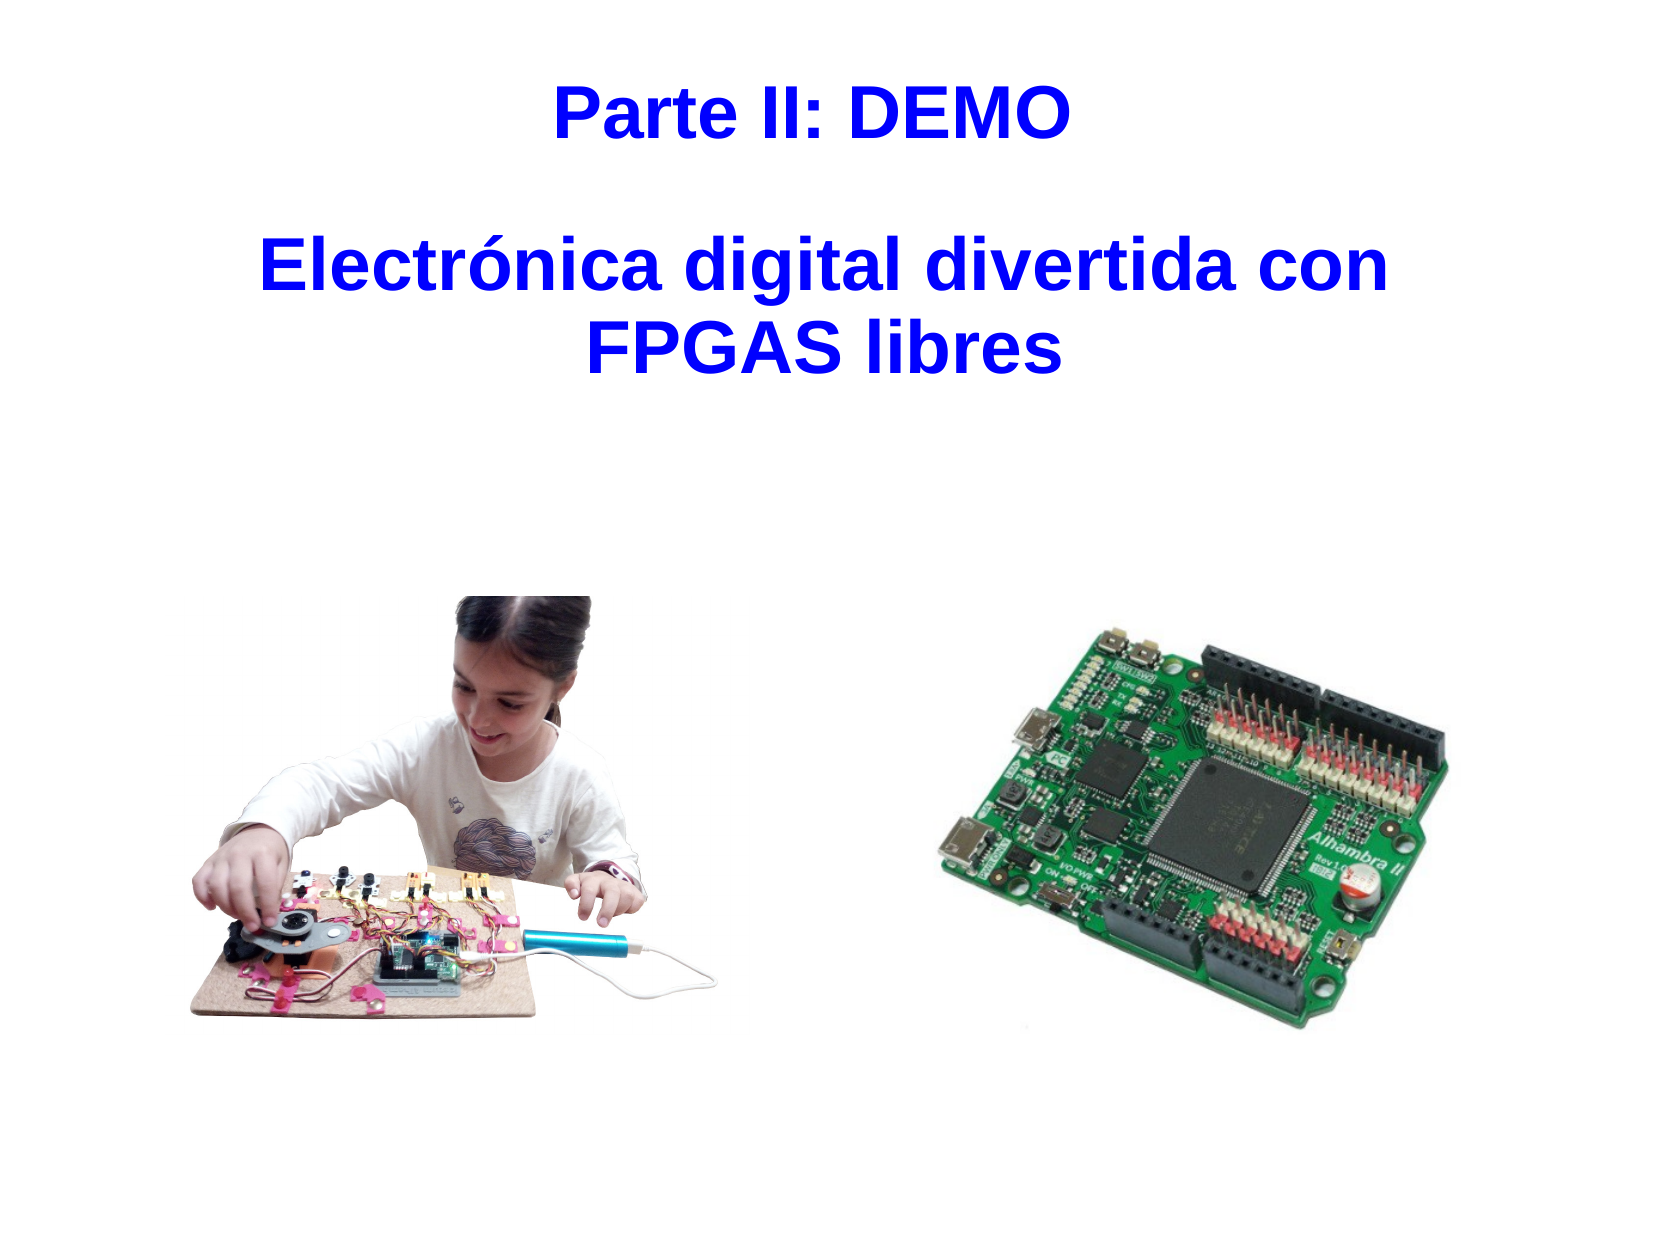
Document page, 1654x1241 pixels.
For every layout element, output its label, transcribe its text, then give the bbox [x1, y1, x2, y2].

picture [915, 610, 1471, 1051]
title Electrónica digital divertida con FPGAS libres [165, 195, 1486, 418]
picture [165, 596, 750, 1036]
text_box Parte II: DEMO [64, 60, 1561, 166]
